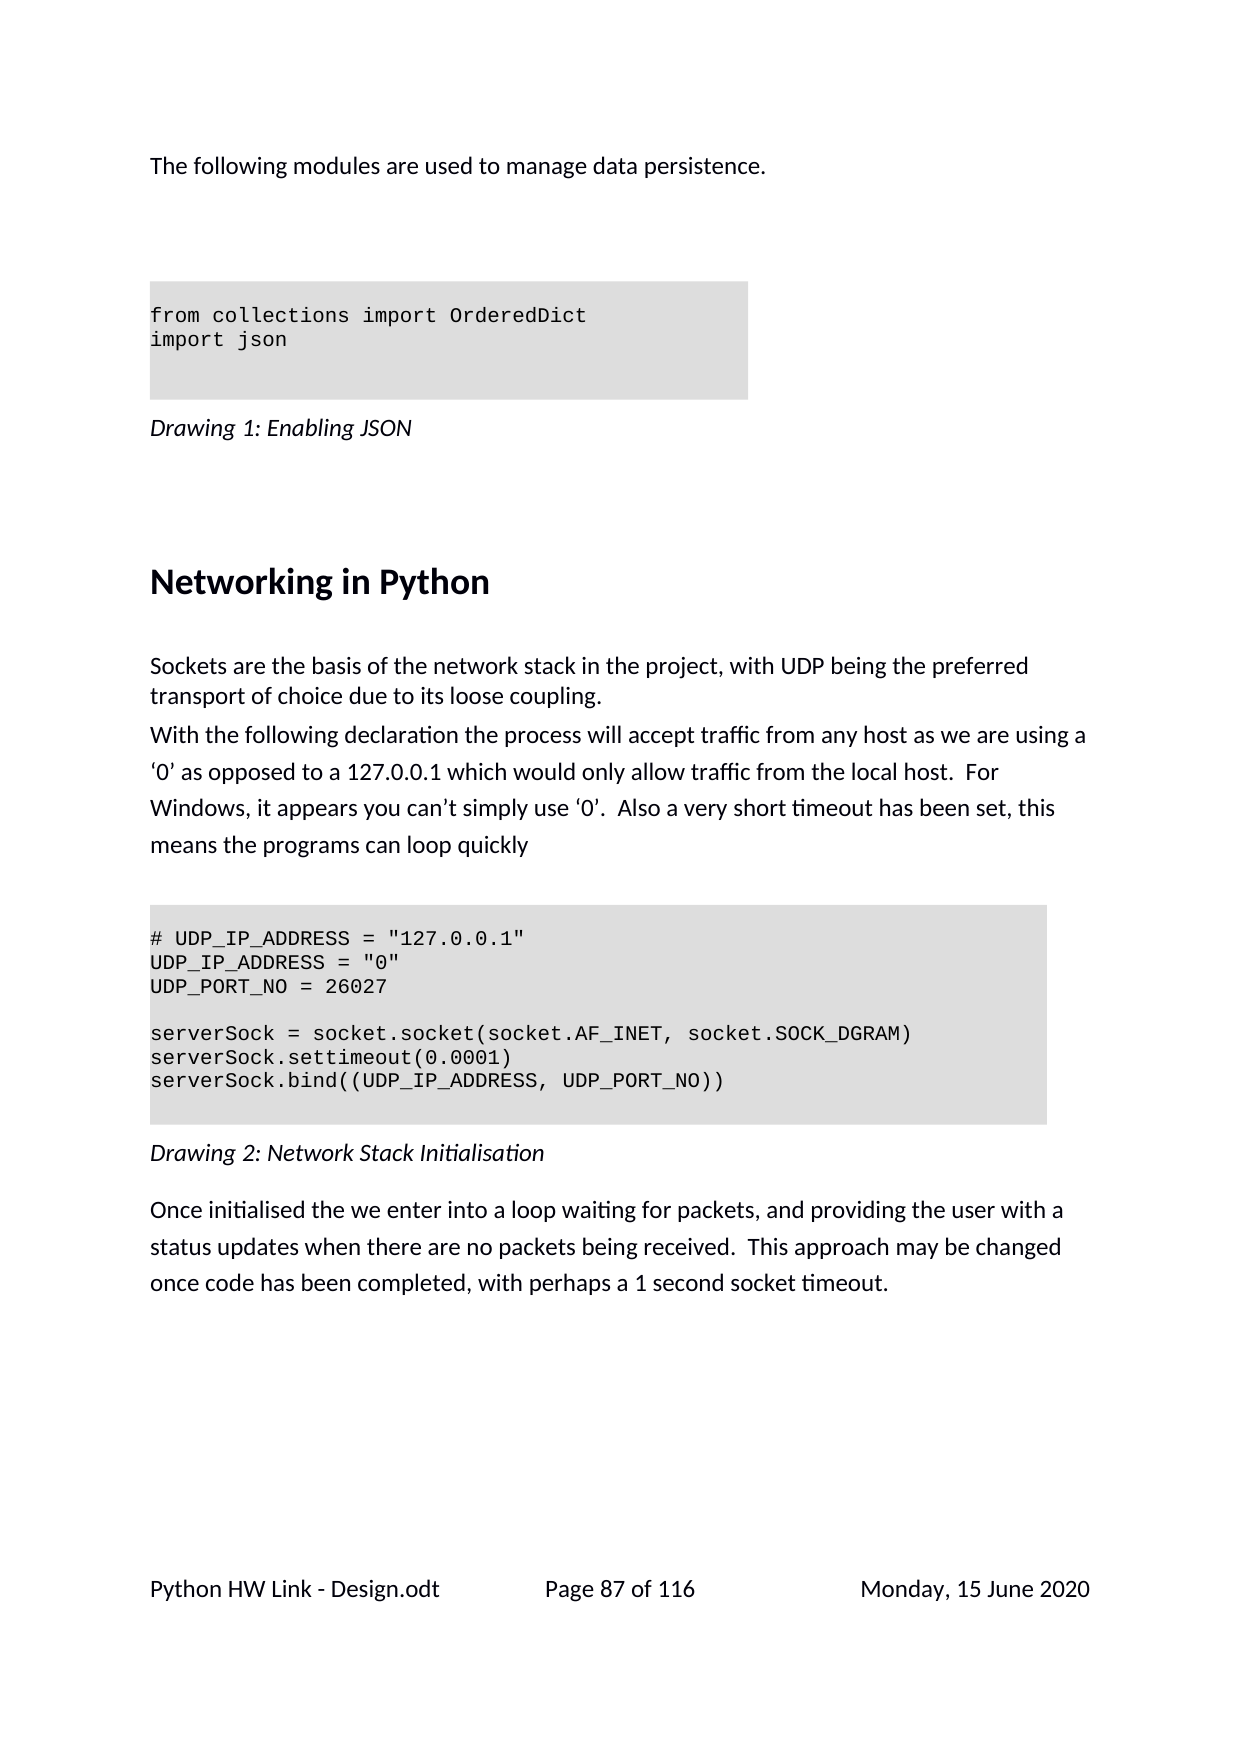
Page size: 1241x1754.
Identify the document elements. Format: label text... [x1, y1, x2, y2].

text Drawing 2: Network Stack Initialisation [150, 1125, 1047, 1168]
text Once initialised the we enter into a loop waiting for packets, and providing the user with a status updates when there are no packets being received. This approach may be changed once code has been completed, with perhaps a 1 second socket timeout. [150, 880, 1090, 1298]
text The following modules are used to manage data persistence. [150, 150, 1090, 181]
text Sockets are the basis of the network stack in the project, with UDP being the preferred transport of choice due to its loose coupling. [150, 650, 1090, 711]
subtitle Networking in Python [150, 558, 1090, 604]
text Drawing 1: Enabling JSON [150, 400, 748, 443]
text With the following declaration the process will accept traffic from any host as we are using a ‘0’ as opposed to a 127.0.0.1 which would only allow traffic from the local host. For Windows, it appears you can’t simply use ‘0’. Also a very short timeout has been set, this means the programs can loop quickly [150, 719, 1090, 859]
